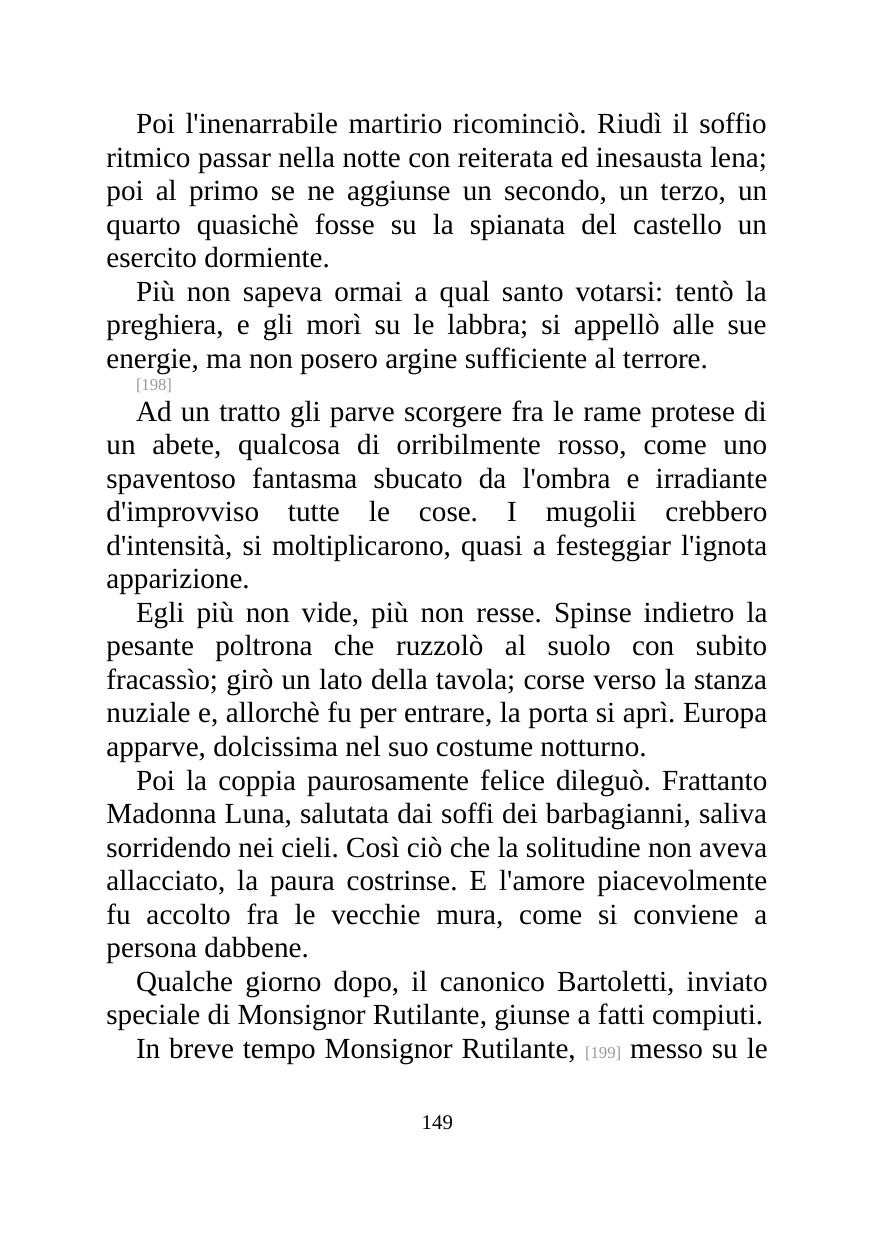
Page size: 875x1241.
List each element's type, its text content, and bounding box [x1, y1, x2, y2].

text Ad un tratto gli parve scorgere fra le rame protese di un abete, qualcosa di orribilmente rosso, come uno spaventoso fantasma sbucato da l'ombra e irradiante d'improvviso tutte le cose. I mugolii crebbero d'intensità, si moltiplicarono, quasi a festeggiar l'ignota apparizione. [106, 394, 768, 595]
text Più non sapeva ormai a qual santo votarsi: tentò la preghiera, e gli morì su le labbra; si appellò alle sue energie, ma non posero argine sufficiente al terrore. [106, 274, 768, 374]
text [198] [106, 374, 768, 394]
text Qualche giorno dopo, il canonico Bartoletti, inviato speciale di Monsignor Rutilante, giunse a fatti compiuti. [106, 964, 768, 1031]
text In breve tempo Monsignor Rutilante, [199] messo su le [106, 1031, 768, 1064]
text Poi l'inenarrabile martirio ricominciò. Riudì il soffio ritmico passar nella notte con reiterata ed inesausta lena; poi al primo se ne aggiunse un secondo, un terzo, un quarto quasichè fosse su la spianata del castello un esercito dormiente. [106, 106, 768, 274]
text Poi la coppia paurosamente felice dileguò. Frattanto Madonna Luna, salutata dai soffi dei barbagianni, saliva sorridendo nei cieli. Così ciò che la solitudine non aveva allacciato, la paura costrinse. E l'amore piacevolmente fu accolto fra le vecchie mura, come si conviene a persona dabbene. [106, 763, 768, 964]
text Egli più non vide, più non resse. Spinse indietro la pesante poltrona che ruzzolò al suolo con subito fracassìo; girò un lato della tavola; corse verso la stanza nuziale e, allorchè fu per entrare, la porta si aprì. Europa apparve, dolcissima nel suo costume notturno. [106, 595, 768, 763]
